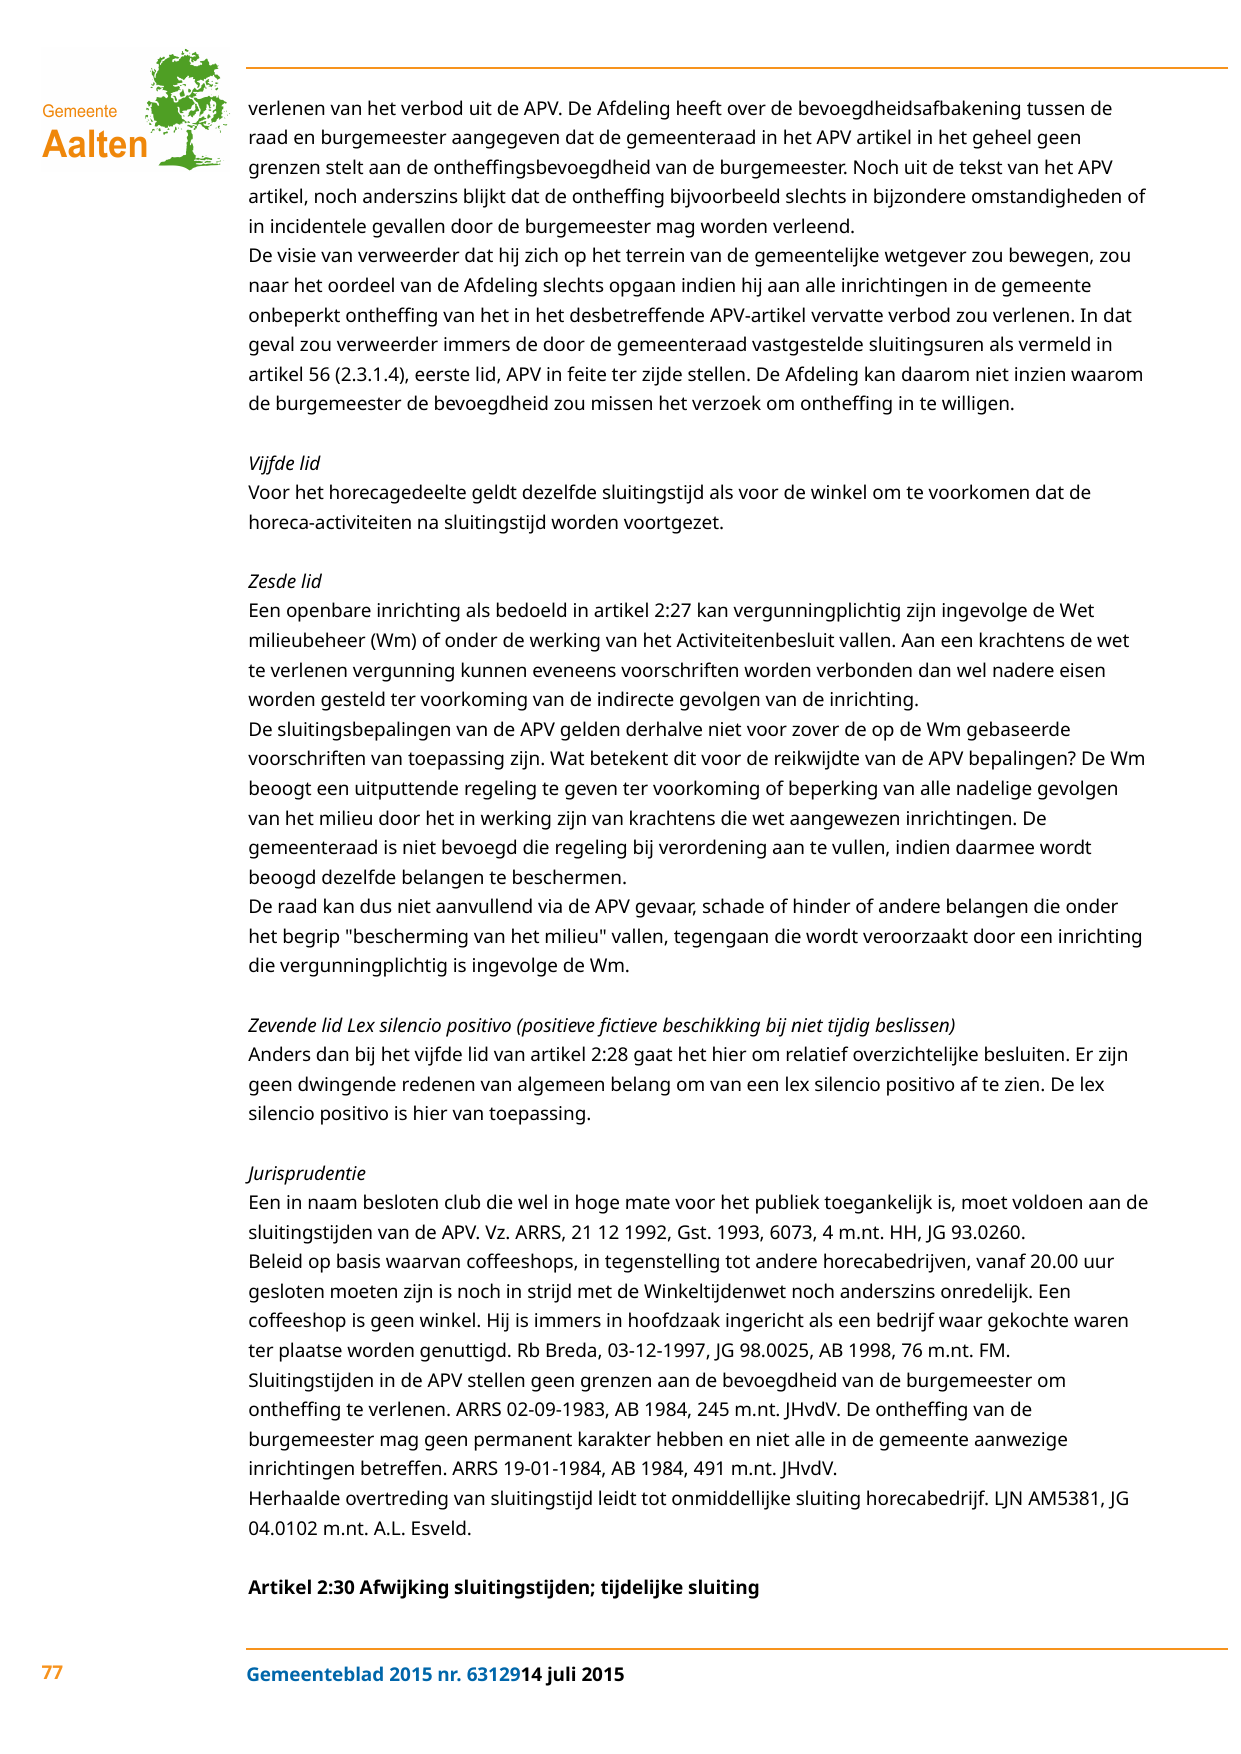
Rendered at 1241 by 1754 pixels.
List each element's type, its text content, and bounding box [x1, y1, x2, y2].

text verlenen van het verbod uit de APV. De Afdeling heeft over de bevoegdheidsafbakening tussen de raad en burgemeester aangegeven dat de gemeenteraad in het APV artikel in het geheel geen grenzen stelt aan de ontheffingsbevoegdheid van de burgemeester. Noch uit de tekst van het APV artikel, noch anderszins blijkt dat de ontheffing bijvoorbeeld slechts in bijzondere omstandigheden of in incidentele gevallen door de burgemeester mag worden verleend. [248, 95, 1152, 239]
text De sluitingsbepalingen van de APV gelden derhalve niet voor zover de op de Wm gebaseerde voorschriften van toepassing zijn. Wat betekent dit voor de reikwijdte van de APV bepalingen? De Wm beoogt een uitputtende regeling te geven ter voorkoming of beperking van alle nadelige gevolgen van het milieu door het in werking zijn van krachtens die wet aangewezen inrichtingen. De gemeenteraad is niet bevoegd die regeling bij verordening aan te vullen, indien daarmee wordt beoogd dezelfde belangen te beschermen. [248, 716, 1152, 890]
text Beleid op basis waarvan coffeeshops, in tegenstelling tot andere horecabedrijven, vanaf 20.00 uur gesloten moeten zijn is noch in strijd met de Winkeltijdenwet noch anderszins onredelijk. Een coffeeshop is geen winkel. Hij is immers in hoofdzaak ingericht als een bedrijf waar gekochte waren ter plaatse worden genuttigd. Rb Breda, 03-12-1997, JG 98.0025, AB 1998, 76 m.nt. FM. [248, 1248, 1152, 1363]
text Zesde lid [248, 568, 1152, 594]
text Herhaalde overtreding van sluitingstijd leidt tot onmiddellijke sluiting horecabedrijf. LJN AM5381, JG 04.0102 m.nt. A.L. Esveld. [248, 1485, 1152, 1541]
text Een in naam besloten club die wel in hoge mate voor het publiek toegankelijk is, moet voldoen aan de sluitingstijden van de APV. Vz. ARRS, 21 12 1992, Gst. 1993, 6073, 4 m.nt. HH, JG 93.0260. [248, 1189, 1152, 1245]
text Jurisprudentie [248, 1160, 1152, 1186]
text Zevende lid Lex silencio positivo (positieve fictieve beschikking bij niet tijdig beslissen) [248, 1012, 1152, 1038]
text Anders dan bij het vijfde lid van artikel 2:28 gaat het hier om relatief overzichtelijke besluiten. Er zijn geen dwingende redenen van algemeen belang om van een lex silencio positivo af te zien. De lex silencio positivo is hier van toepassing. [248, 1041, 1152, 1126]
text De visie van verweerder dat hij zich op het terrein van de gemeentelijke wetgever zou bewegen, zou naar het oordeel van de Afdeling slechts opgaan indien hij aan alle inrichtingen in de gemeente onbeperkt ontheffing van het in het desbetreffende APV-artikel vervatte verbod zou verlenen. In dat geval zou verweerder immers de door de gemeenteraad vastgestelde sluitingsuren als vermeld in artikel 56 (2.3.1.4), eerste lid, APV in feite ter zijde stellen. De Afdeling kan daarom niet inzien waarom de burgemeester de bevoegdheid zou missen het verzoek om ontheffing in te willigen. [248, 243, 1152, 416]
text Artikel 2:30 Afwijking sluitingstijden; tijdelijke sluiting [248, 1574, 1152, 1600]
text De raad kan dus niet aanvullend via de APV gevaar, schade of hinder of andere belangen die onder het begrip "bescherming van het milieu" vallen, tegengaan die wordt veroorzaakt door een inrichting die vergunningplichtig is ingevolge de Wm. [248, 893, 1152, 978]
text Voor het horecagedeelte geldt dezelfde sluitingstijd als voor de winkel om te voorkomen dat de horeca-activiteiten na sluitingstijd worden voortgezet. [248, 479, 1152, 535]
text Een openbare inrichting als bedoeld in artikel 2:27 kan vergunningplichtig zijn ingevolge de Wet milieubeheer (Wm) of onder de werking van het Activiteitenbesluit vallen. Aan een krachtens de wet te verlenen vergunning kunnen eveneens voorschriften worden verbonden dan wel nadere eisen worden gesteld ter voorkoming van de indirecte gevolgen van de inrichting. [248, 598, 1152, 712]
text Sluitingstijden in de APV stellen geen grenzen aan de bevoegdheid van de burgemeester om ontheffing te verlenen. ARRS 02-09-1983, AB 1984, 245 m.nt. JHvdV. De ontheffing van de burgemeester mag geen permanent karakter hebben en niet alle in de gemeente aanwezige inrichtingen betreffen. ARRS 19-01-1984, AB 1984, 491 m.nt. JHvdV. [248, 1367, 1152, 1481]
text Vijfde lid [248, 450, 1152, 476]
picture [41, 47, 231, 172]
